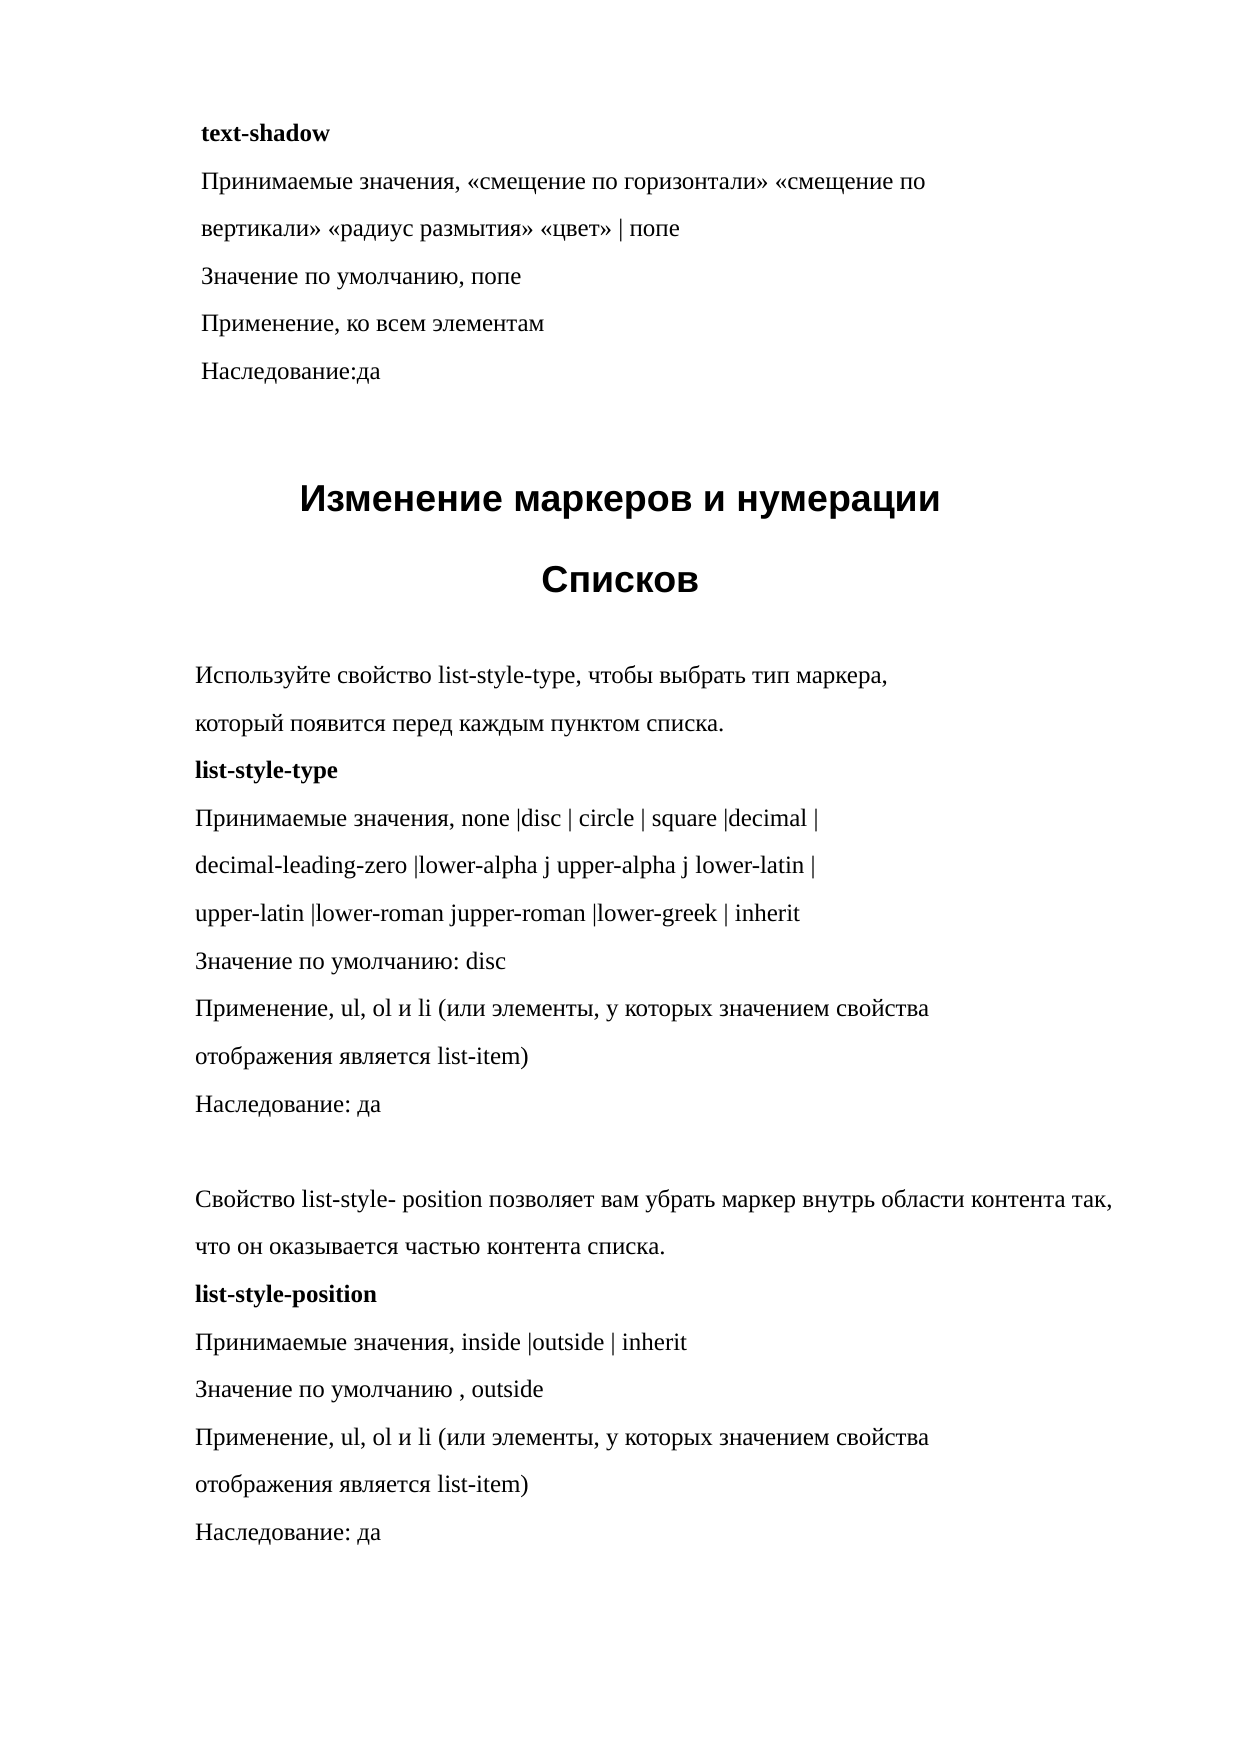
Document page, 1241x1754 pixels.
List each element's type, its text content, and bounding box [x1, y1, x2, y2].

text upper-latin |lower-roman jupper-roman |lower-greek | inherit [118, 898, 1122, 927]
text отображения является list-item) [118, 1469, 1122, 1498]
text list-style-position [118, 1279, 1122, 1308]
text Применение, ко всем элементам [118, 308, 1122, 337]
text что он оказывается частью контента списка. [118, 1231, 1122, 1260]
text Принимаемые значения, inside |outside | inherit [118, 1327, 1122, 1355]
text отображения является list-item) [118, 1041, 1122, 1070]
subtitle Изменение маркеров и нумерации [118, 476, 1122, 519]
text Применение, ul, ol и li (или элементы, у которых значением свойства [118, 993, 1122, 1022]
text Наследование:да [118, 356, 1122, 385]
text Применение, ul, ol и li (или элементы, у которых значением свойства [118, 1422, 1122, 1451]
subtitle Списков [118, 557, 1122, 600]
text Значение по умолчанию , outside [118, 1374, 1122, 1403]
text list-style-type [118, 755, 1122, 784]
text text-shadow [118, 118, 1122, 147]
text Свойство list-style- position позволяет вам убрать маркер внутрь области контента так, [118, 1184, 1122, 1213]
text Принимаемые значения, none |disc | circle | square |decimal | [118, 803, 1122, 832]
text вертикали» «радиус размытия» «цвет» | попе [118, 213, 1122, 242]
text Значение по умолчанию: disc [118, 946, 1122, 974]
text decimal-leading-zero |lower-alpha j upper-alpha j lower-latin | [118, 851, 1122, 879]
text Наследование: да [118, 1089, 1122, 1117]
text Принимаемые значения, «смещение по горизонтали» «смещение по [118, 166, 1122, 194]
text Значение по умолчанию, попе [118, 261, 1122, 290]
text Используйте свойство list-style-type, чтобы выбрать тип маркера, [118, 660, 1122, 689]
text Наследование: да [118, 1517, 1122, 1546]
text который появится перед каждым пунктом списка. [118, 708, 1122, 737]
